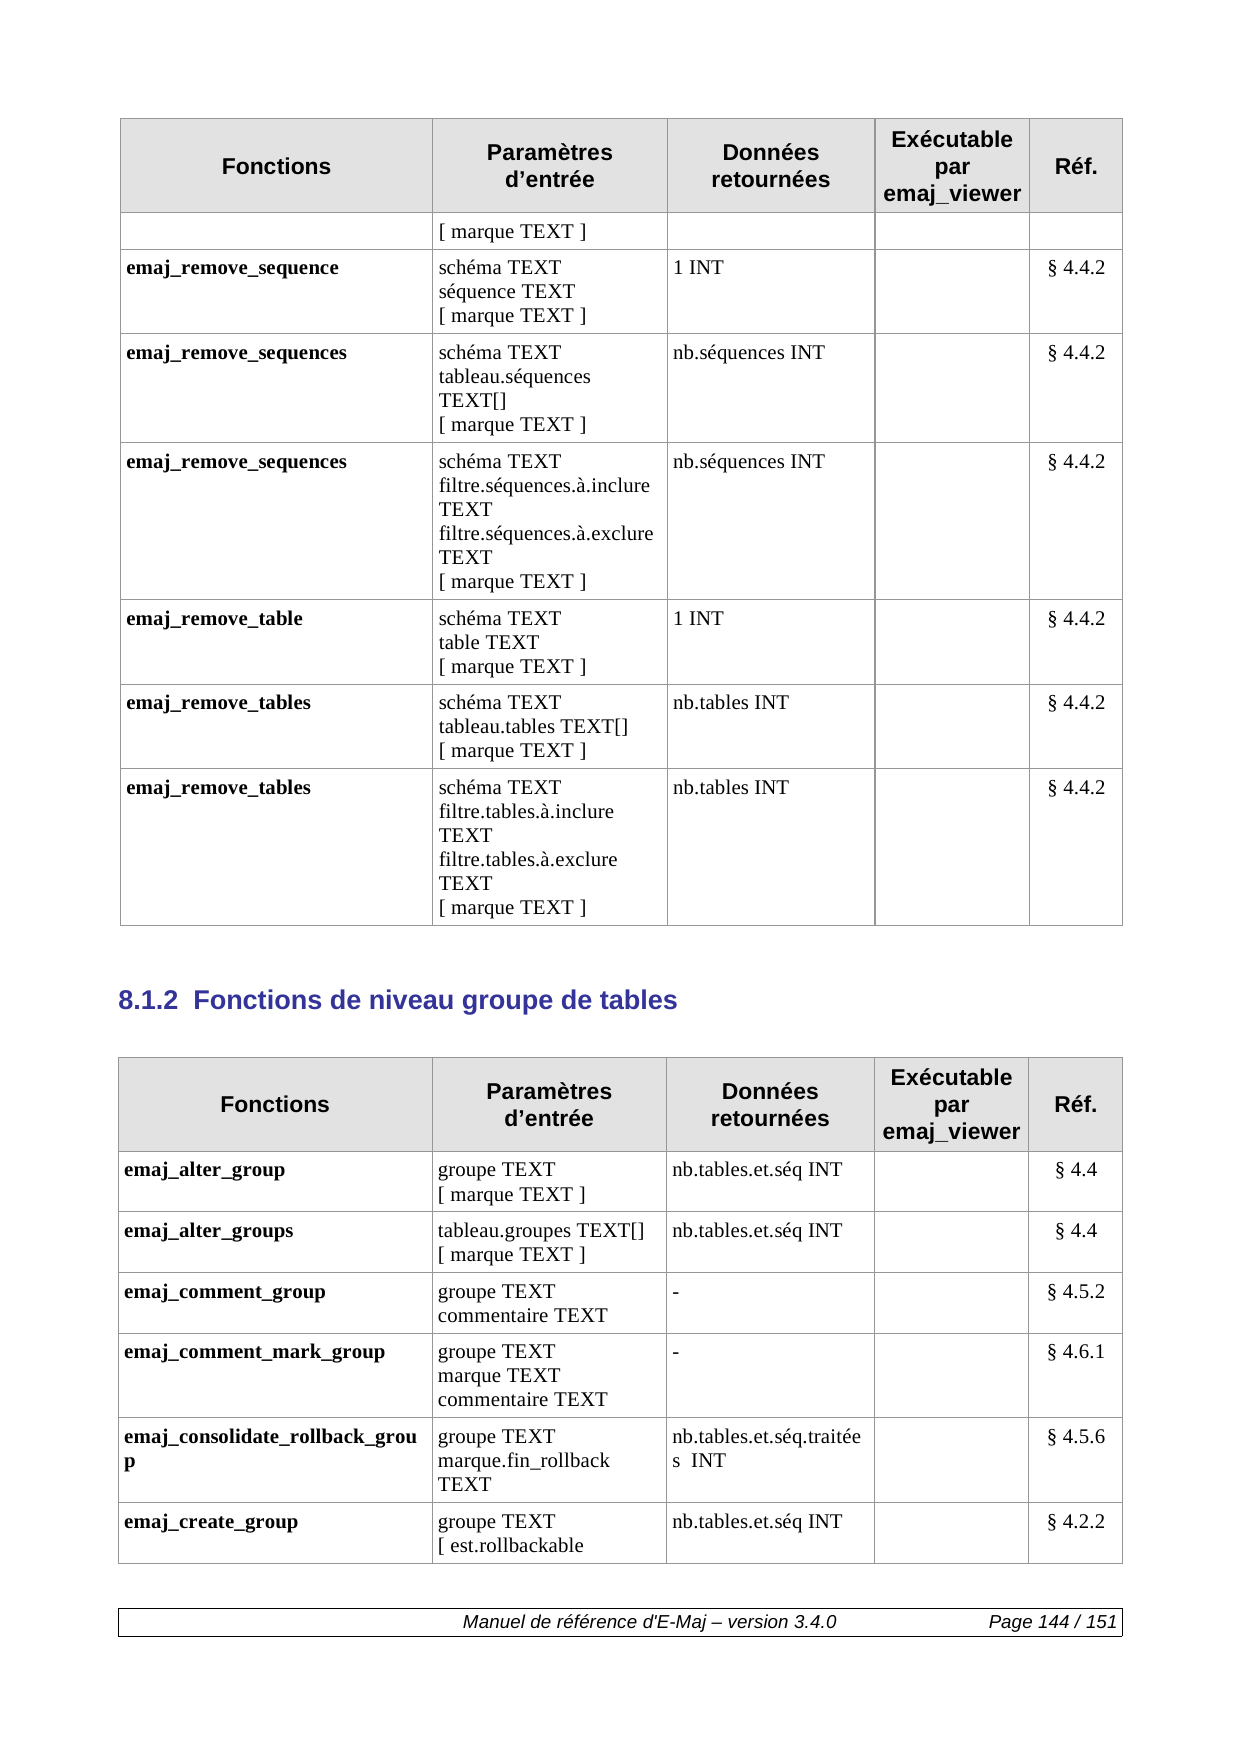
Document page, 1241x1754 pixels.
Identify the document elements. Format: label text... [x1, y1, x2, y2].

table_cell groupe TEXT commentaire TEXT [433, 1273, 666, 1332]
table_cell § 4.5.2 [1029, 1273, 1122, 1332]
table_cell [1030, 213, 1122, 248]
table_cell § 4.6.1 [1029, 1334, 1122, 1417]
table_header Données retournées [668, 119, 874, 212]
table_cell nb.tables.et.séq INT [667, 1503, 874, 1562]
table_cell groupe TEXT [ marque TEXT ] [433, 1152, 666, 1211]
table_cell nb.tables.et.séq INT [667, 1152, 874, 1211]
table_cell [875, 1273, 1028, 1332]
table_cell [ marque TEXT ] [433, 213, 667, 248]
table_cell [876, 213, 1029, 248]
table_cell § 4.4 [1029, 1212, 1122, 1272]
table_cell - [667, 1334, 874, 1417]
table_cell [876, 443, 1029, 599]
subtitle Fonctions de niveau groupe de tables [118, 984, 1122, 1015]
table_header Paramètres d’entrée [433, 1058, 666, 1151]
table_cell nb.tables.et.séq.traitées INT [667, 1418, 874, 1502]
table_header Exécutable par emaj_viewer [875, 1058, 1028, 1151]
table_header Fonctions [121, 119, 432, 212]
table_cell emaj_comment_mark_group [119, 1334, 432, 1417]
table_cell schéma TEXT filtre.tables.à.inclure TEXT filtre.tables.à.exclure TEXT [ marque TEXT ] [433, 769, 667, 925]
table_cell nb.séquences INT [668, 443, 874, 599]
table_cell [668, 213, 874, 248]
table_cell [876, 600, 1029, 683]
table_cell emaj_alter_groups [119, 1212, 432, 1272]
table_cell § 4.4.2 [1030, 600, 1122, 683]
table_cell nb.tables INT [668, 685, 874, 768]
table_cell 1 INT [668, 250, 874, 333]
table_cell § 4.4.2 [1030, 685, 1122, 768]
table_header Réf. [1029, 1058, 1122, 1151]
table_header Exécutable par emaj_viewer [876, 119, 1029, 212]
table_cell 1 INT [668, 600, 874, 683]
table_cell emaj_remove_sequences [121, 443, 432, 599]
table_cell § 4.4.2 [1030, 769, 1122, 925]
table_cell emaj_alter_group [119, 1152, 432, 1211]
table_cell § 4.4 [1029, 1152, 1122, 1211]
table_cell emaj_consolidate_rollback_group [119, 1418, 432, 1502]
table_cell nb.séquences INT [668, 334, 874, 442]
table_cell § 4.4.2 [1030, 334, 1122, 442]
table_cell schéma TEXT table TEXT [ marque TEXT ] [433, 600, 667, 683]
table_header Fonctions [119, 1058, 432, 1151]
table_cell schéma TEXT séquence TEXT [ marque TEXT ] [433, 250, 667, 333]
table_cell [875, 1334, 1028, 1417]
table_cell § 4.2.2 [1029, 1503, 1122, 1562]
table_cell schéma TEXT tableau.séquences TEXT[] [ marque TEXT ] [433, 334, 667, 442]
table_cell emaj_remove_sequences [121, 334, 432, 442]
table_cell emaj_comment_group [119, 1273, 432, 1332]
table_cell [875, 1212, 1028, 1272]
table_cell [875, 1503, 1028, 1562]
table_header Paramètres d’entrée [433, 119, 667, 212]
table_cell § 4.4.2 [1030, 443, 1122, 599]
table_cell emaj_remove_sequence [121, 250, 432, 333]
table_cell groupe TEXT [ est.rollbackable [433, 1503, 666, 1562]
table_cell [875, 1418, 1028, 1502]
table_cell emaj_remove_tables [121, 685, 432, 768]
table_cell nb.tables INT [668, 769, 874, 925]
table_cell - [667, 1273, 874, 1332]
table_cell [876, 769, 1029, 925]
table_cell [875, 1152, 1028, 1211]
table_header Réf. [1030, 119, 1122, 212]
table_cell emaj_remove_tables [121, 769, 432, 925]
table_cell emaj_create_group [119, 1503, 432, 1562]
table_cell groupe TEXT marque.fin_rollback TEXT [433, 1418, 666, 1502]
table_cell groupe TEXT marque TEXT commentaire TEXT [433, 1334, 666, 1417]
table_cell [121, 213, 432, 248]
table_cell § 4.4.2 [1030, 250, 1122, 333]
table_cell [876, 685, 1029, 768]
table_cell [876, 250, 1029, 333]
table_cell schéma TEXT filtre.séquences.à.inclure TEXT filtre.séquences.à.exclure TEXT [ marque TEXT ] [433, 443, 667, 599]
table_cell [876, 334, 1029, 442]
table_cell schéma TEXT tableau.tables TEXT[] [ marque TEXT ] [433, 685, 667, 768]
table_cell nb.tables.et.séq INT [667, 1212, 874, 1272]
table_cell § 4.5.6 [1029, 1418, 1122, 1502]
table_cell emaj_remove_table [121, 600, 432, 683]
table_header Données retournées [667, 1058, 874, 1151]
table_cell tableau.groupes TEXT[] [ marque TEXT ] [433, 1212, 666, 1272]
